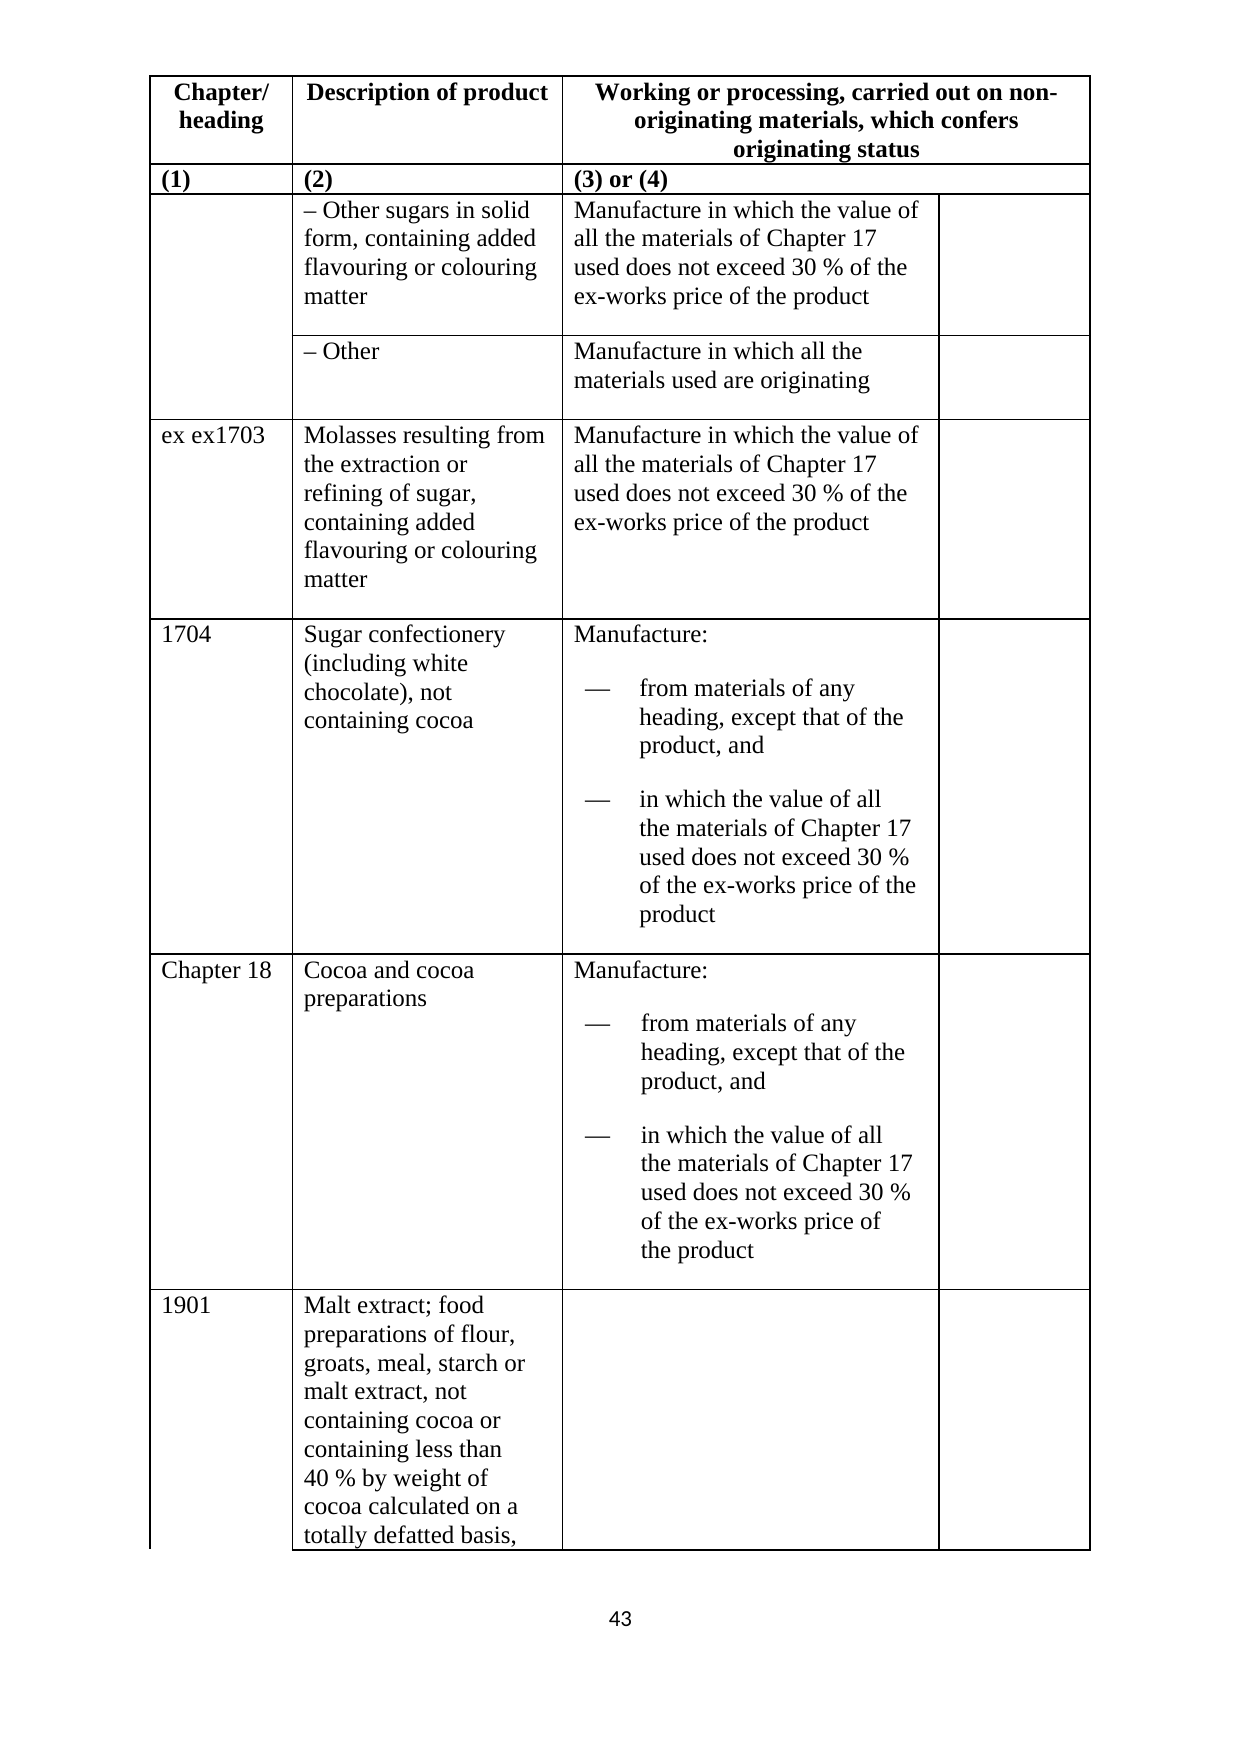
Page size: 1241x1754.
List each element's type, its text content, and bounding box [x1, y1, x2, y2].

table_cell Sugar confectionery (including white chocolate), not containing cocoa [293, 620, 562, 953]
table_header Chapter/ heading [151, 77, 292, 163]
table_cell [940, 620, 1089, 953]
table_cell [940, 955, 1089, 1289]
table_cell Cocoa and cocoa preparations [293, 955, 562, 1289]
table_header from materials of any heading, except that of the product, and [629, 1009, 928, 1120]
table_cell Manufacture in which the value of all the materials of Chapter 17 used does not exceed 30 % of the ex-works price of the product [563, 420, 938, 618]
table_cell (2) [293, 165, 562, 193]
table_cell Manufacture in which the value of all the materials of Chapter 17 used does not exceed 30 % of the ex-works price of the product [563, 195, 938, 335]
table_header from materials of any heading, except that of the product, and [628, 673, 928, 784]
table_cell [940, 336, 1089, 419]
table_cell — [574, 1120, 629, 1288]
table_cell 1704 [151, 620, 292, 953]
table_cell [940, 195, 1089, 335]
table_header — [574, 1009, 629, 1120]
table_cell Manufacture in which all the materials used are originating [563, 336, 938, 419]
table_cell Molasses resulting from the extraction or refining of sugar, containing added flavouring or colouring matter [293, 420, 562, 618]
table_cell [940, 1290, 1089, 1549]
table_header Description of product [293, 77, 562, 163]
table_cell Chapter 18 [151, 955, 292, 1289]
table_cell [940, 420, 1089, 618]
table_cell Manufacture: [563, 955, 938, 1289]
table_cell – Other [293, 336, 562, 419]
table_cell Manufacture: [563, 620, 938, 953]
table_cell — [574, 784, 628, 953]
table_cell 1901 [151, 1290, 292, 1549]
table_cell ex ex1703 [151, 420, 292, 618]
table_cell in which the value of all the materials of Chapter 17 used does not exceed 30 % of the ex-works price of the product [628, 784, 928, 953]
table_cell in which the value of all the materials of Chapter 17 used does not exceed 30 % of the ex-works price of the product [629, 1120, 928, 1288]
table_cell (3) or (4) [563, 165, 1089, 193]
table_cell Malt extract; food preparations of flour, groats, meal, starch or malt extract, not containing cocoa or containing less than 40 % by weight of cocoa calculated on a totally defatted basis, [293, 1290, 562, 1549]
table_cell (1) [151, 165, 292, 193]
table_cell [563, 1290, 938, 1549]
table_header Working or processing, carried out on non-originating materials, which confers originating status [563, 77, 1089, 163]
table_cell – Other sugars in solid form, containing added flavouring or colouring matter [293, 195, 562, 335]
table_header — [574, 673, 628, 784]
table_cell [151, 195, 292, 335]
table_cell [151, 335, 292, 419]
